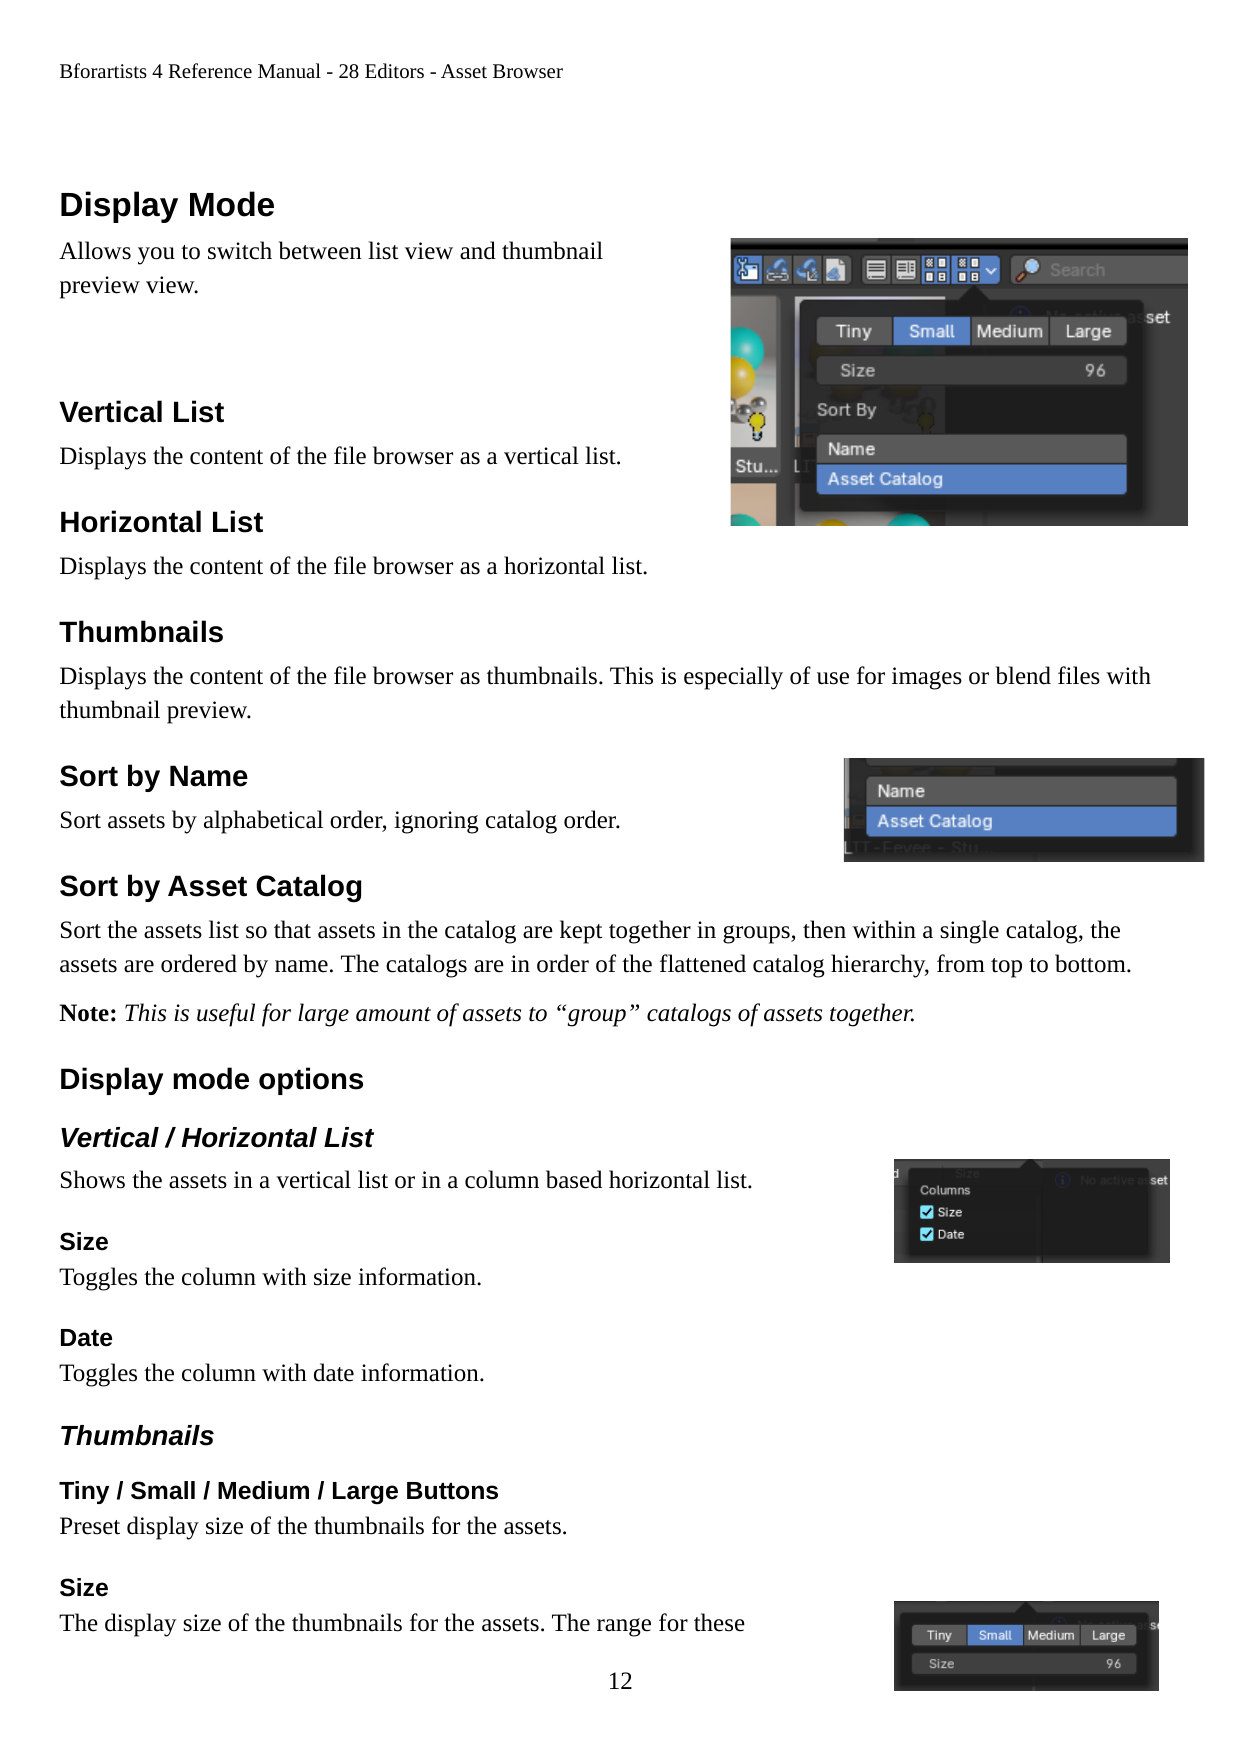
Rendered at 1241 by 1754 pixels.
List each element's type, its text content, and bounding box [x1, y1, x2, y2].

subtitle Size [59, 1227, 894, 1255]
text Displays the content of the file browser as thumbnails. This is especially of use for images or blend files with thumbnail preview. [59, 661, 1181, 724]
subtitle Thumbnails [59, 1419, 1181, 1451]
text The display size of the thumbnails for the assets. The range for these [59, 1608, 894, 1636]
text Displays the content of the file browser as a horizontal list. [59, 551, 1181, 579]
picture [894, 1159, 1170, 1263]
text Displays the content of the file browser as a vertical list. [59, 441, 730, 470]
subtitle Display mode options [59, 1062, 1181, 1096]
picture [843, 758, 1205, 862]
text Allows you to switch between list view and thumbnail preview view. [59, 236, 1181, 299]
picture [894, 1601, 1159, 1691]
subtitle Horizontal List [59, 504, 1181, 538]
text Toggles the column with date information. [59, 1358, 1181, 1387]
subtitle Date [59, 1323, 1181, 1352]
text Sort the assets list so that assets in the catalog are kept together in groups, then within a single catalog, the assets are ordered by name. The catalogs are in order of the flattened catalog hierarchy, from top to bottom. [59, 915, 1181, 978]
text Shows the assets in a vertical list or in a column based horizontal list. [59, 1165, 894, 1194]
subtitle Sort by Asset Catalog [59, 869, 1181, 902]
text Preset display size of the thumbnails for the assets. [59, 1511, 1181, 1540]
subtitle Sort by Name [59, 759, 843, 793]
text Note: This is useful for large amount of assets to “group” catalogs of assets together. [59, 998, 1181, 1027]
subtitle Size [59, 1573, 1181, 1601]
picture [730, 238, 1188, 526]
subtitle Vertical / Horizontal List [59, 1121, 1181, 1153]
subtitle [1170, 1227, 1181, 1255]
subtitle Vertical List [59, 395, 730, 428]
subtitle Tiny / Small / Medium / Large Buttons [59, 1476, 1181, 1505]
subtitle Thumbnails [59, 614, 1181, 648]
text Sort assets by alphabetical order, ignoring catalog order. [59, 805, 843, 834]
subtitle Display Mode [59, 184, 1181, 223]
text Toggles the column with size information. [59, 1262, 1181, 1290]
